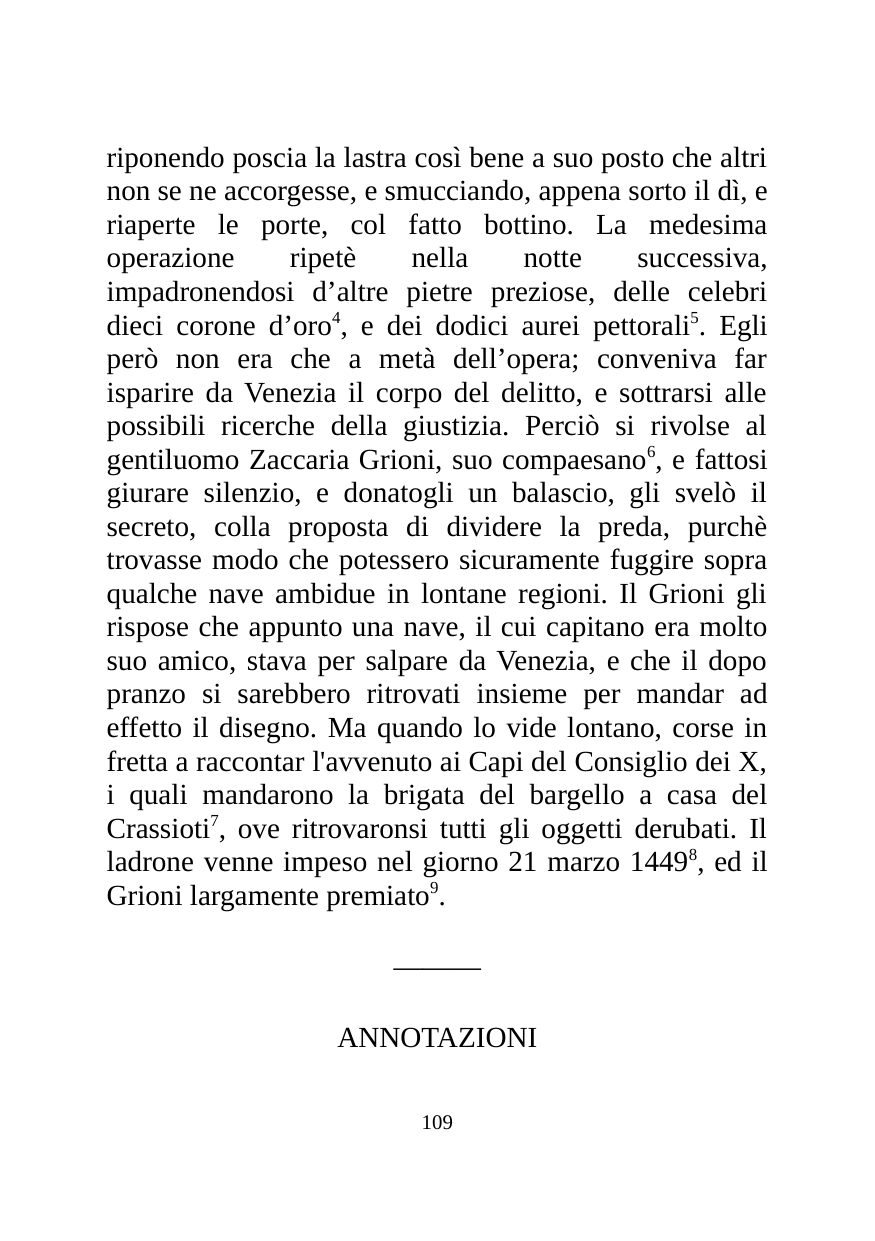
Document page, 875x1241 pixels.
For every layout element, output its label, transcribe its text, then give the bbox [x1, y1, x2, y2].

subtitle ANNOTAZIONI [106, 1020, 768, 1053]
subtitle ――― [106, 949, 768, 982]
text riponendo poscia la lastra così bene a suo posto che altri non se ne accorgesse, e smucciando, appena sorto il dì, e riaperte le porte, col fatto bottino. La medesima operazione ripetè nella notte successiva, impadronendosi d’altre pietre preziose, delle celebri dieci corone d’oro, e dei dodici aurei pettorali. Egli però non era che a metà dell’opera; conveniva far isparire da Venezia il corpo del delitto, e sottrarsi alle possibili ricerche della giustizia. Perciò si rivolse al gentiluomo Zaccaria Grioni, suo compaesano, e fattosi giurare silenzio, e donatogli un balascio, gli svelò il secreto, colla proposta di dividere la preda, purchè trovasse modo che potessero sicuramente fuggire sopra qualche nave ambidue in lontane regioni. Il Grioni gli rispose che appunto una nave, il cui capitano era molto suo amico, stava per salpare da Venezia, e che il dopo pranzo si sarebbero ritrovati insieme per mandar ad effetto il disegno. Ma quando lo vide lontano, corse in fretta a raccontar l'avvenuto ai Capi del Consiglio dei X, i quali mandarono la brigata del bargello a casa del Crassioti, ove ritrovaronsi tutti gli oggetti derubati. Il ladrone venne impeso nel giorno 21 marzo 1449, ed il Grioni largamente premiato. [106, 140, 768, 911]
